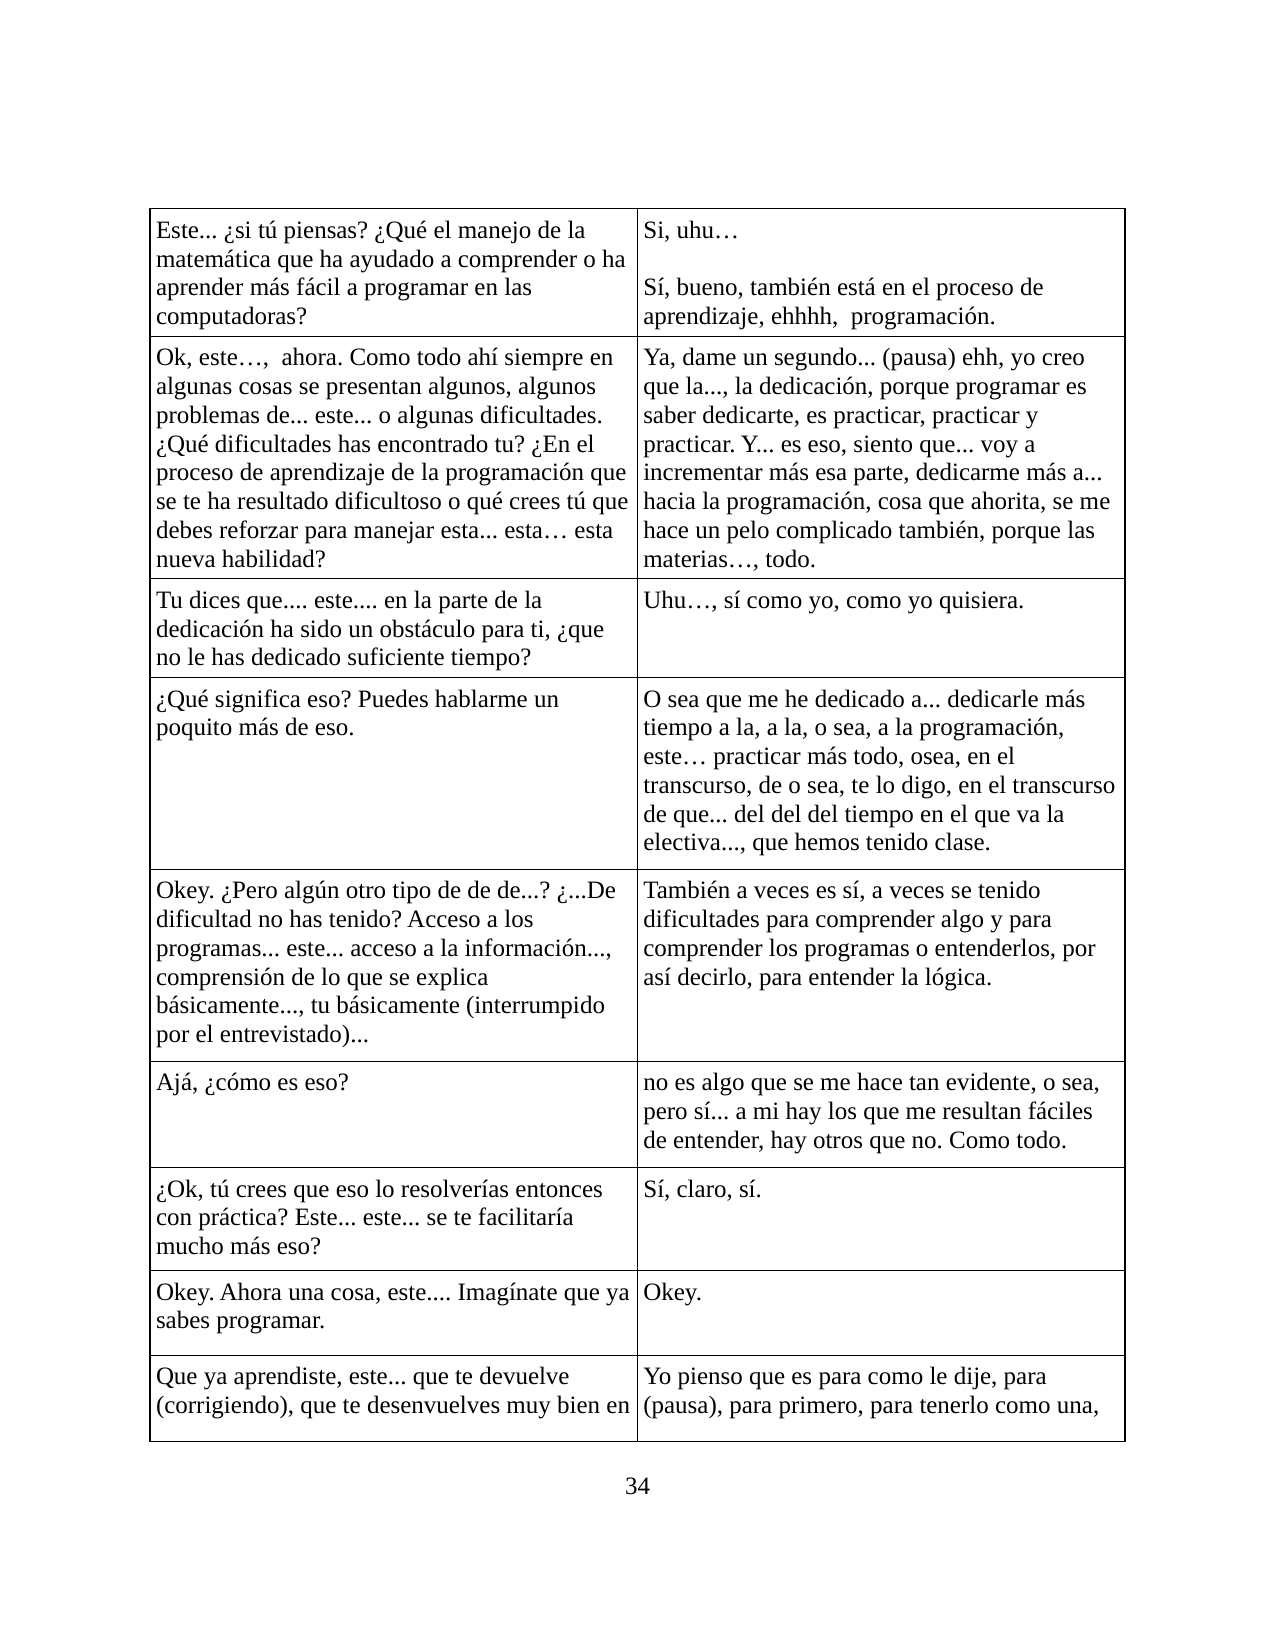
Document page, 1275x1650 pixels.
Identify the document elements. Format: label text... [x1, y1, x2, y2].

table_cell Ajá, ¿cómo es eso? [151, 1062, 637, 1167]
table_cell Okey. Ahora una cosa, este.... Imagínate que ya sabes programar. [151, 1271, 637, 1354]
table_cell Ok, este…, ahora. Como todo ahí siempre en algunas cosas se presentan algunos, algunos problemas de... este... o algunas dificultades. ¿Qué dificultades has encontrado tu? ¿En el proceso de aprendizaje de la programación que se te ha resultado dificultoso o qué crees tú que debes reforzar para manejar esta... esta… esta nueva habilidad? [151, 337, 637, 578]
table_cell También a veces es sí, a veces se tenido dificultades para comprender algo y para comprender los programas o entenderlos, por así decirlo, para entender la lógica. [638, 870, 1124, 1061]
table_cell ¿Qué significa eso? Puedes hablarme un poquito más de eso. [151, 678, 637, 869]
table_cell ¿Ok, tú crees que eso lo resolverías entonces con práctica? Este... este... se te facilitaría mucho más eso? [151, 1168, 637, 1270]
table_cell Okey. ¿Pero algún otro tipo de de de...? ¿...De dificultad no has tenido? Acceso a los programas... este... acceso a la información..., comprensión de lo que se explica básicamente..., tu básicamente (interrumpido por el entrevistado)... [151, 870, 637, 1061]
table_cell Tu dices que.... este.... en la parte de la dedicación ha sido un obstáculo para ti, ¿que no le has dedicado suficiente tiempo? [151, 579, 637, 677]
table_cell Que ya aprendiste, este... que te devuelve (corrigiendo), que te desenvuelves muy bien en [151, 1356, 637, 1441]
table_cell Yo pienso que es para como le dije, para (pausa), para primero, para tenerlo como una, [638, 1356, 1124, 1441]
table_cell Este... ¿si tú piensas? ¿Qué el manejo de la matemática que ha ayudado a comprender o ha aprender más fácil a programar en las computadoras? [151, 209, 637, 336]
table_cell Ya, dame un segundo... (pausa) ehh, yo creo que la..., la dedicación, porque programar es saber dedicarte, es practicar, practicar y practicar. Y... es eso, siento que... voy a incrementar más esa parte, dedicarme más a... hacia la programación, cosa que ahorita, se me hace un pelo complicado también, porque las materias…, todo. [638, 337, 1124, 578]
table_cell Sí, claro, sí. [638, 1168, 1124, 1270]
table_cell O sea que me he dedicado a... dedicarle más tiempo a la, a la, o sea, a la programación, este… practicar más todo, osea, en el transcurso, de o sea, te lo digo, en el transcurso de que... del del del tiempo en el que va la electiva..., que hemos tenido clase. [638, 678, 1124, 869]
table_cell Uhu…, sí como yo, como yo quisiera. [638, 579, 1124, 677]
table_cell no es algo que se me hace tan evidente, o sea, pero sí... a mi hay los que me resultan fáciles de entender, hay otros que no. Como todo. [638, 1062, 1124, 1167]
table_cell Okey. [638, 1271, 1124, 1354]
table_cell Si, uhu… Sí, bueno, también está en el proceso de aprendizaje, ehhhh, programación. [638, 209, 1124, 336]
